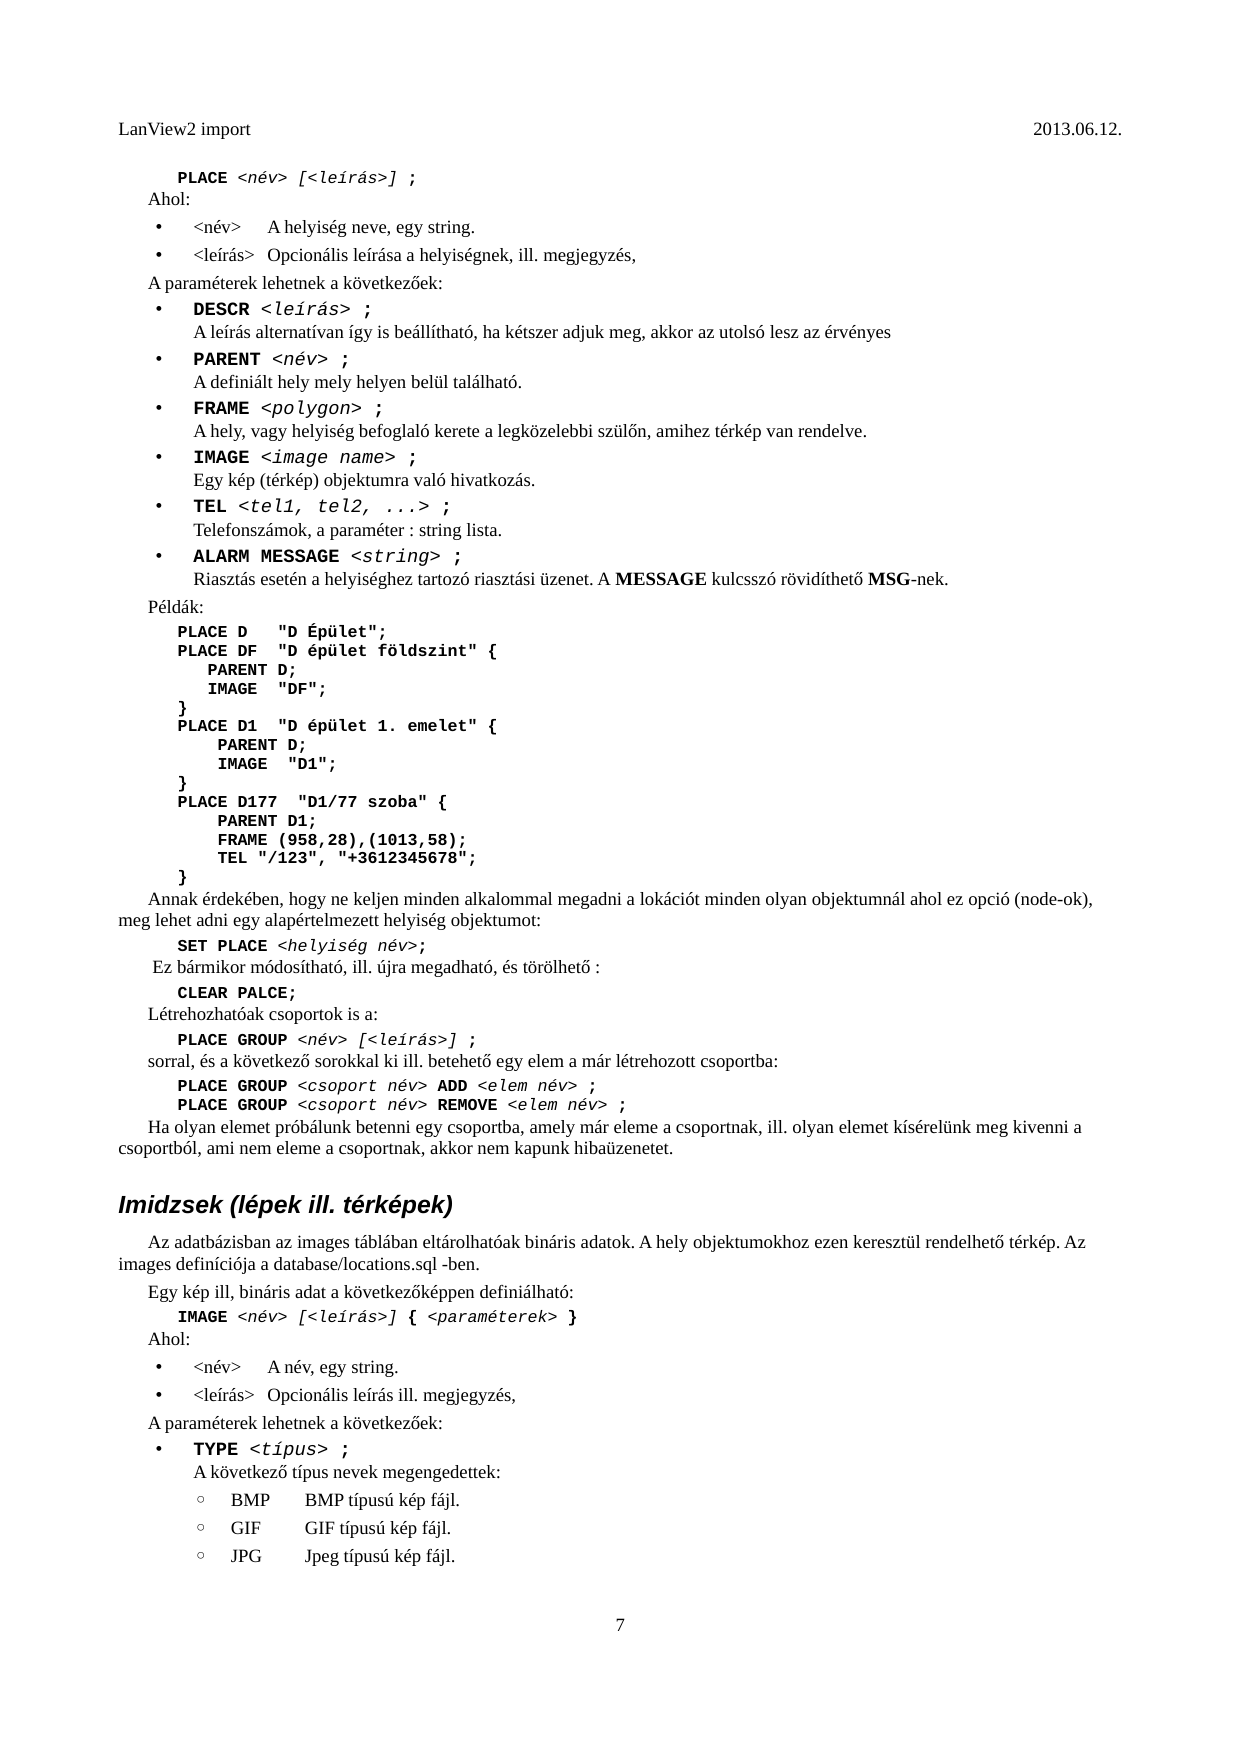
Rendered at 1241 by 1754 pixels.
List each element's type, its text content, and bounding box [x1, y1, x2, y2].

text PLACE D "D Épület"; [177, 624, 1122, 643]
text PLACE D1 "D épület 1. emelet" { [177, 718, 1122, 737]
list <leírás> Opcionális leírás ill. megjegyzés, [156, 1384, 1122, 1405]
text PARENT D; [177, 661, 1122, 680]
text Annak érdekében, hogy ne keljen minden alkalommal megadni a lokációt minden olyan objektumnál ahol ez opció (node-ok), meg lehet adni egy alapértelmezett helyiség objektumot: [118, 888, 1122, 931]
list GIF GIF típusú kép fájl. [193, 1517, 1122, 1539]
text Az adatbázisban az images táblában eltárolhatóak bináris adatok. A hely objektumokhoz ezen keresztül rendelhető térkép. Az images definíciója a database/locations.sql -ben. [118, 1231, 1122, 1274]
list DESCR <leírás> ; A leírás alternatívan így is beállítható, ha kétszer adjuk meg, akkor az utolsó lesz az érvényes [156, 300, 1122, 343]
text PARENT D1; [177, 812, 1122, 831]
text } [177, 699, 1122, 718]
list <név> A név, egy string. [156, 1356, 1122, 1377]
text PLACE GROUP <csoport név> ADD <elem név> ; [177, 1078, 1122, 1097]
text A paraméterek lehetnek a következőek: [118, 1412, 1122, 1433]
text Ez bármikor módosítható, ill. újra megadható, és törölhető : [118, 956, 1122, 978]
text PLACE D177 "D1/77 szoba" { [177, 793, 1122, 812]
list <leírás> Opcionális leírása a helyiségnek, ill. megjegyzés, [156, 244, 1122, 266]
list IMAGE <image name> ; Egy kép (térkép) objektumra való hivatkozás. [156, 448, 1122, 491]
text PLACE GROUP <név> [<leírás>] ; [177, 1031, 1122, 1050]
list JPG Jpeg típusú kép fájl. [193, 1545, 1122, 1567]
text FRAME (958,28),(1013,58); [177, 831, 1122, 850]
list PARENT <név> ; A definiált hely mely helyen belül található. [156, 349, 1122, 392]
text IMAGE <név> [<leírás>] { <paraméterek> } [177, 1309, 1122, 1328]
text TEL "/123", "+3612345678"; [177, 850, 1122, 869]
text CLEAR PALCE; [177, 984, 1122, 1003]
list TYPE <típus> ; A következő típus nevek megengedettek: [156, 1440, 1122, 1483]
text PLACE <név> [<leírás>] ; [177, 169, 1122, 188]
text A paraméterek lehetnek a következőek: [118, 272, 1122, 294]
text PLACE DF "D épület földszint" { [177, 643, 1122, 661]
text IMAGE "D1"; [177, 756, 1122, 774]
list FRAME <polygon> ; A hely, vagy helyiség befoglaló kerete a legközelebbi szülőn, amihez térkép van rendelve. [156, 399, 1122, 441]
text Ahol: [118, 188, 1122, 209]
list BMP BMP típusú kép fájl. [193, 1489, 1122, 1511]
text sorral, és a következő sorokkal ki ill. betehető egy elem a már létrehozott csoportba: [118, 1050, 1122, 1071]
list TEL <tel1, tel2, ...> ; Telefonszámok, a paraméter : string lista. [156, 497, 1122, 540]
list <név> A helyiség neve, egy string. [156, 216, 1122, 238]
text PLACE GROUP <csoport név> REMOVE <elem név> ; [177, 1097, 1122, 1116]
text Példák: [118, 596, 1122, 617]
text } [177, 869, 1122, 888]
text SET PLACE <helyiség név>; [177, 937, 1122, 956]
text Ha olyan elemet próbálunk betenni egy csoportba, amely már eleme a csoportnak, ill. olyan elemet kísérelünk meg kivenni a csoportból, ami nem eleme a csoportnak, akkor nem kapunk hibaüzenetet. [118, 1116, 1122, 1159]
text PARENT D; [177, 737, 1122, 756]
text Ahol: [118, 1328, 1122, 1349]
subtitle Imidzsek (lépek ill. térképek) [118, 1190, 1122, 1219]
text IMAGE "DF"; [177, 680, 1122, 699]
text Létrehozhatóak csoportok is a: [118, 1003, 1122, 1024]
text } [177, 774, 1122, 793]
list ALARM MESSAGE <string> ; Riasztás esetén a helyiséghez tartozó riasztási üzenet. A MESSAGE kulcsszó rövidíthető MSG-nek. [156, 546, 1122, 589]
text Egy kép ill, bináris adat a következőképpen definiálható: [118, 1281, 1122, 1302]
